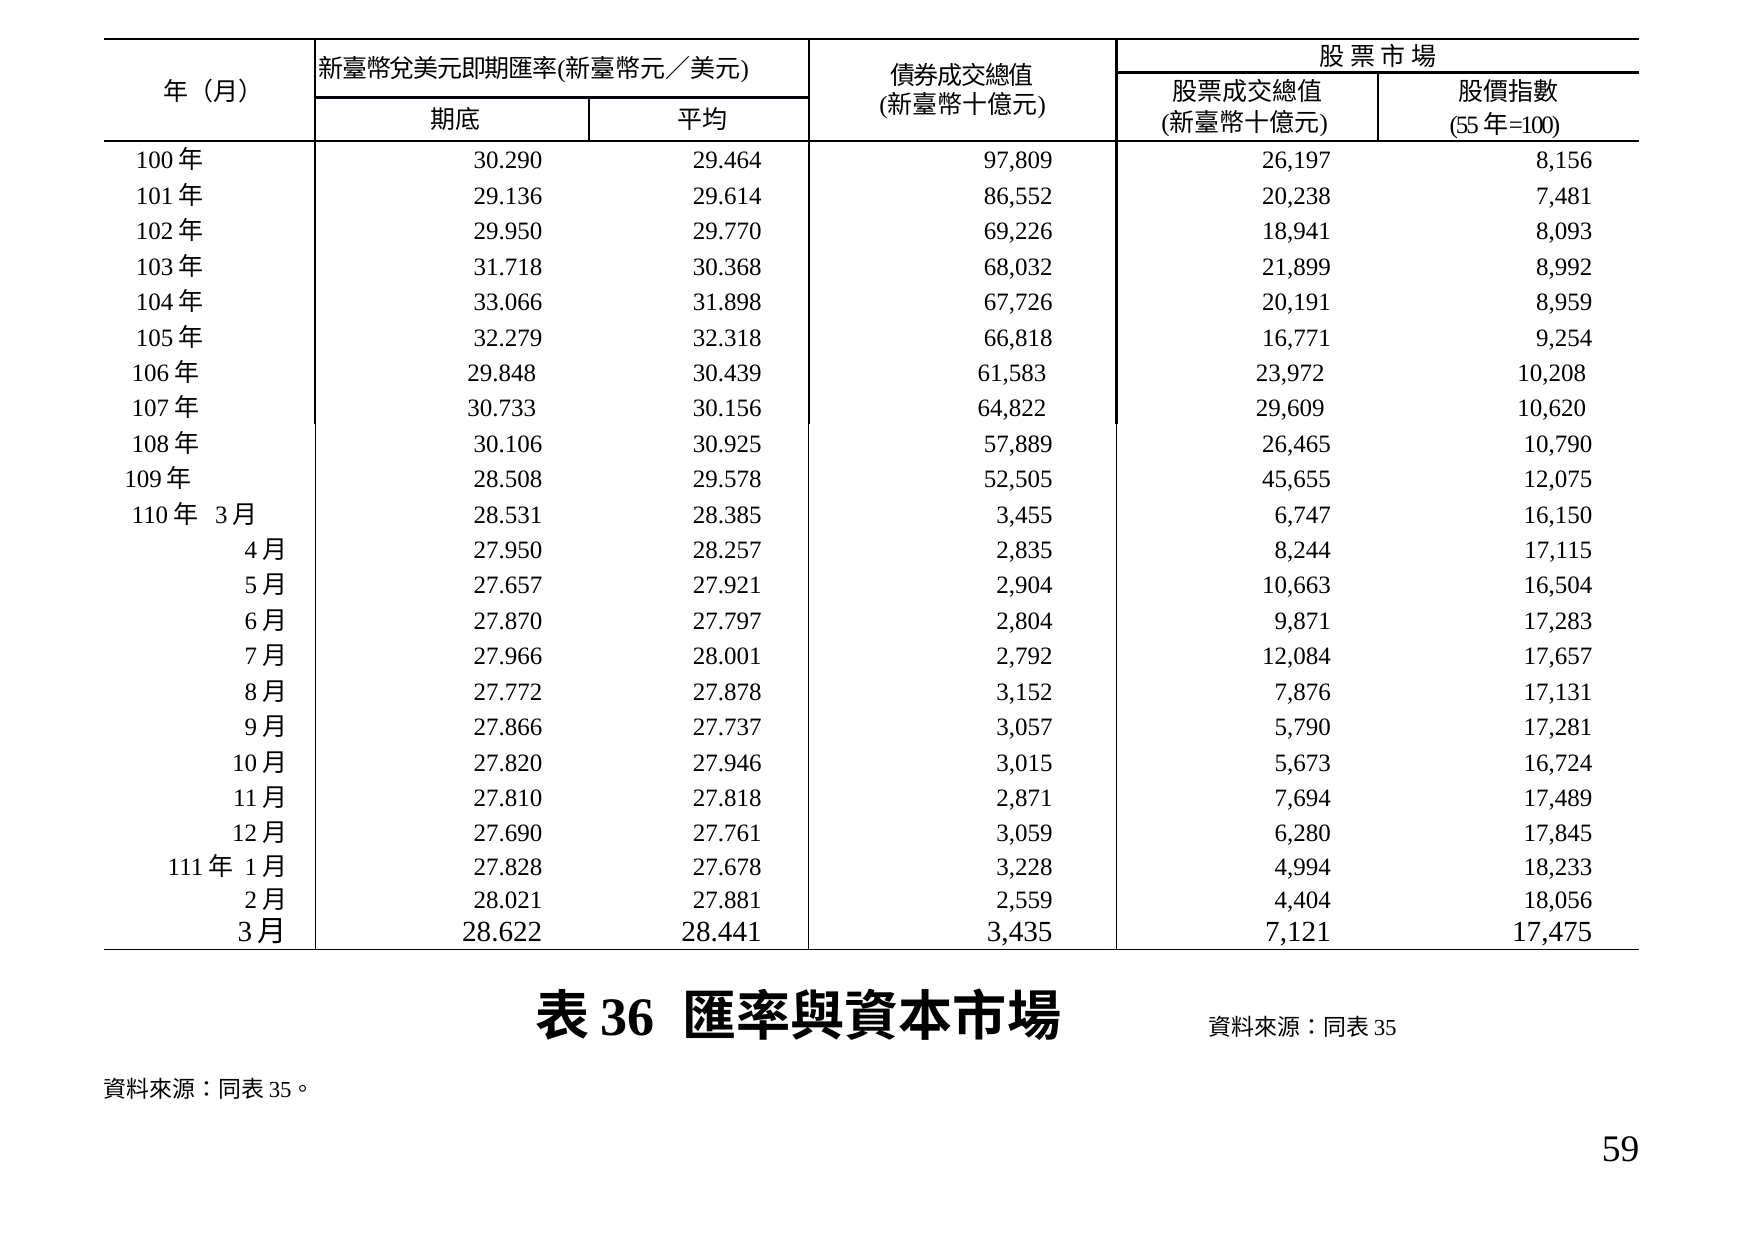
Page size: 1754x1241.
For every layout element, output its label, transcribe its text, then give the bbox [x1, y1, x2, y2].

table_cell 12,075 [1378, 459, 1639, 494]
table_cell 101年 [104, 176, 314, 211]
table_cell 29.614 [589, 176, 808, 211]
table_cell 100年 [104, 142, 314, 176]
table_cell 28.441 [589, 915, 808, 948]
table_cell 10,620 [1378, 388, 1639, 423]
table_cell 27.797 [589, 601, 808, 636]
table_cell 103年 [104, 246, 314, 282]
table_cell 3,059 [809, 813, 1116, 848]
table_cell 30.106 [316, 424, 589, 459]
table_cell 30.156 [589, 388, 808, 423]
table_cell 30.290 [316, 142, 589, 176]
table_cell 30.368 [589, 246, 808, 282]
table_cell 27.818 [589, 778, 808, 813]
table_cell 20,238 [1118, 176, 1378, 211]
table_cell 27.690 [316, 813, 589, 848]
table_cell 8,992 [1378, 246, 1639, 282]
table_cell 5,790 [1117, 707, 1378, 742]
table_cell 17,489 [1378, 778, 1639, 813]
table_cell 33.066 [316, 282, 589, 317]
table_cell 17,115 [1378, 530, 1639, 565]
table_cell 4月 [104, 530, 315, 565]
table_cell 28.385 [589, 494, 808, 530]
table_cell 12月 [104, 813, 315, 848]
table_cell 7,694 [1117, 778, 1378, 813]
table_cell 10,208 [1378, 353, 1639, 388]
table_cell 3,152 [809, 671, 1116, 707]
table_cell 106年 [104, 353, 314, 388]
table_cell 2,804 [809, 601, 1116, 636]
table_cell 7,481 [1378, 176, 1639, 211]
table_cell 6,280 [1117, 813, 1378, 848]
table_header 新臺幣兌美元即期匯率(新臺幣元／美元) [316, 40, 808, 96]
table_cell 股價指數 (55年=100) [1379, 74, 1639, 140]
table_cell 10,790 [1378, 424, 1639, 459]
table_cell 17,657 [1378, 636, 1639, 671]
table_cell 27.737 [589, 707, 808, 742]
table_cell 5月 [104, 565, 315, 601]
table_cell 17,845 [1378, 813, 1639, 848]
table_cell 9,254 [1378, 317, 1639, 353]
table_cell 9,871 [1117, 601, 1378, 636]
table_cell 2,835 [809, 530, 1116, 565]
table_cell 28.508 [316, 459, 589, 494]
table_cell 18,233 18,056 [1378, 849, 1639, 915]
table_cell 29.136 [316, 176, 589, 211]
table_cell 66,818 [810, 317, 1115, 353]
table_cell 45,655 [1117, 459, 1378, 494]
table_cell 7月 [104, 636, 315, 671]
table_cell 17,281 [1378, 707, 1639, 742]
table_cell 8,156 [1378, 142, 1639, 176]
table_cell 2,792 [809, 636, 1116, 671]
table_cell 110年 3月 [104, 494, 315, 530]
table_cell 29,609 [1118, 388, 1378, 423]
table_cell 105年 [104, 317, 314, 353]
table_cell 股票成交總值 (新臺幣十億元) [1118, 74, 1377, 140]
table_cell 102年 [104, 211, 314, 246]
table_cell 3,057 [809, 707, 1116, 742]
table_cell 期底 [316, 99, 588, 140]
table_cell 18,941 [1118, 211, 1378, 246]
table_cell 10月 [104, 742, 315, 778]
table_header 股 票 市 場 [1118, 40, 1639, 71]
table_cell 27.761 [589, 813, 808, 848]
table_cell 28.257 [589, 530, 808, 565]
table_cell 8,244 [1117, 530, 1378, 565]
table_cell 64,822 [810, 388, 1115, 423]
table_cell 30.925 [589, 424, 808, 459]
table_cell 7,121 [1117, 915, 1378, 948]
table_cell 12,084 [1117, 636, 1378, 671]
table_cell 27.950 [316, 530, 589, 565]
table_cell 3,015 [809, 742, 1116, 778]
table_cell 20,191 [1118, 282, 1378, 317]
table_cell 57,889 [809, 424, 1116, 459]
table_cell 29.770 [589, 211, 808, 246]
table_cell 27.878 [589, 671, 808, 707]
table_cell 平均 [590, 99, 808, 140]
table_cell 27.870 [316, 601, 589, 636]
table_cell 21,899 [1118, 246, 1378, 282]
table_cell 17,475 [1378, 915, 1639, 948]
table_cell 27.946 [589, 742, 808, 778]
table_cell 29.464 [589, 142, 808, 176]
table_cell 3,455 [809, 494, 1116, 530]
table_cell 28.001 [589, 636, 808, 671]
table_cell 17,283 [1378, 601, 1639, 636]
table_cell 27.820 [316, 742, 589, 778]
table_cell 16,504 [1378, 565, 1639, 601]
table_cell 31.898 [589, 282, 808, 317]
table_cell 108年 [104, 424, 315, 459]
table_cell 3,228 2,559 [809, 849, 1116, 915]
table_cell 104年 [104, 282, 314, 317]
table_cell 68,032 [810, 246, 1115, 282]
table_cell 2,871 [809, 778, 1116, 813]
text 資料來源：同表35。 [103, 1062, 1639, 1099]
table_cell 16,771 [1118, 317, 1378, 353]
table_cell 30.439 [589, 353, 808, 388]
table_cell 6月 [104, 601, 315, 636]
table_cell 61,583 [810, 353, 1115, 388]
table_cell 27.921 [589, 565, 808, 601]
table_cell 29.578 [589, 459, 808, 494]
table_cell 4,994 4,404 [1117, 849, 1378, 915]
table_cell 52,505 [809, 459, 1116, 494]
table_cell 67,726 [810, 282, 1115, 317]
table_cell 30.733 [316, 388, 589, 423]
table_cell 27.966 [316, 636, 589, 671]
table_cell 5,673 [1117, 742, 1378, 778]
table_cell 32.318 [589, 317, 808, 353]
table_cell 27.828 28.021 [316, 849, 589, 915]
table_cell 86,552 [810, 176, 1115, 211]
table_header 債券成交總值 (新臺幣十億元) [810, 40, 1115, 140]
table_cell 27.772 [316, 671, 589, 707]
table_cell 16,150 [1378, 494, 1639, 530]
table_cell 11月 [104, 778, 315, 813]
table_cell 8,959 [1378, 282, 1639, 317]
table_cell 3,435 [809, 915, 1116, 948]
table_cell 97,809 [810, 142, 1115, 176]
table_cell 26,465 [1117, 424, 1378, 459]
table_cell 23,972 [1118, 353, 1378, 388]
table_cell 26,197 [1118, 142, 1378, 176]
table_cell 7,876 [1117, 671, 1378, 707]
table_cell 28.622 [316, 915, 589, 948]
table_cell 9月 [104, 707, 315, 742]
table_cell 69,226 [810, 211, 1115, 246]
table_cell 32.279 [316, 317, 589, 353]
text 表36 匯率與資本市場 資料來源：同表35 [103, 950, 1639, 1062]
table_cell 109年 [104, 459, 315, 494]
table_cell 8,093 [1378, 211, 1639, 246]
table_cell 16,724 [1378, 742, 1639, 778]
table_cell 3月 [104, 915, 315, 948]
table_cell 10,663 [1117, 565, 1378, 601]
table_cell 29.950 [316, 211, 589, 246]
table_cell 28.531 [316, 494, 589, 530]
table_header 年（月） [104, 40, 314, 140]
table_cell 107年 [104, 388, 314, 423]
table_cell 31.718 [316, 246, 589, 282]
table_cell 8月 [104, 671, 315, 707]
table_cell 27.866 [316, 707, 589, 742]
table_cell 111年 1月 2月 [104, 849, 315, 915]
table_cell 2,904 [809, 565, 1116, 601]
table_cell 27.810 [316, 778, 589, 813]
table_cell 17,131 [1378, 671, 1639, 707]
table_cell 27.657 [316, 565, 589, 601]
table_cell 27.678 27.881 [589, 849, 808, 915]
table_cell 6,747 [1117, 494, 1378, 530]
table_cell 29.848 [316, 353, 589, 388]
